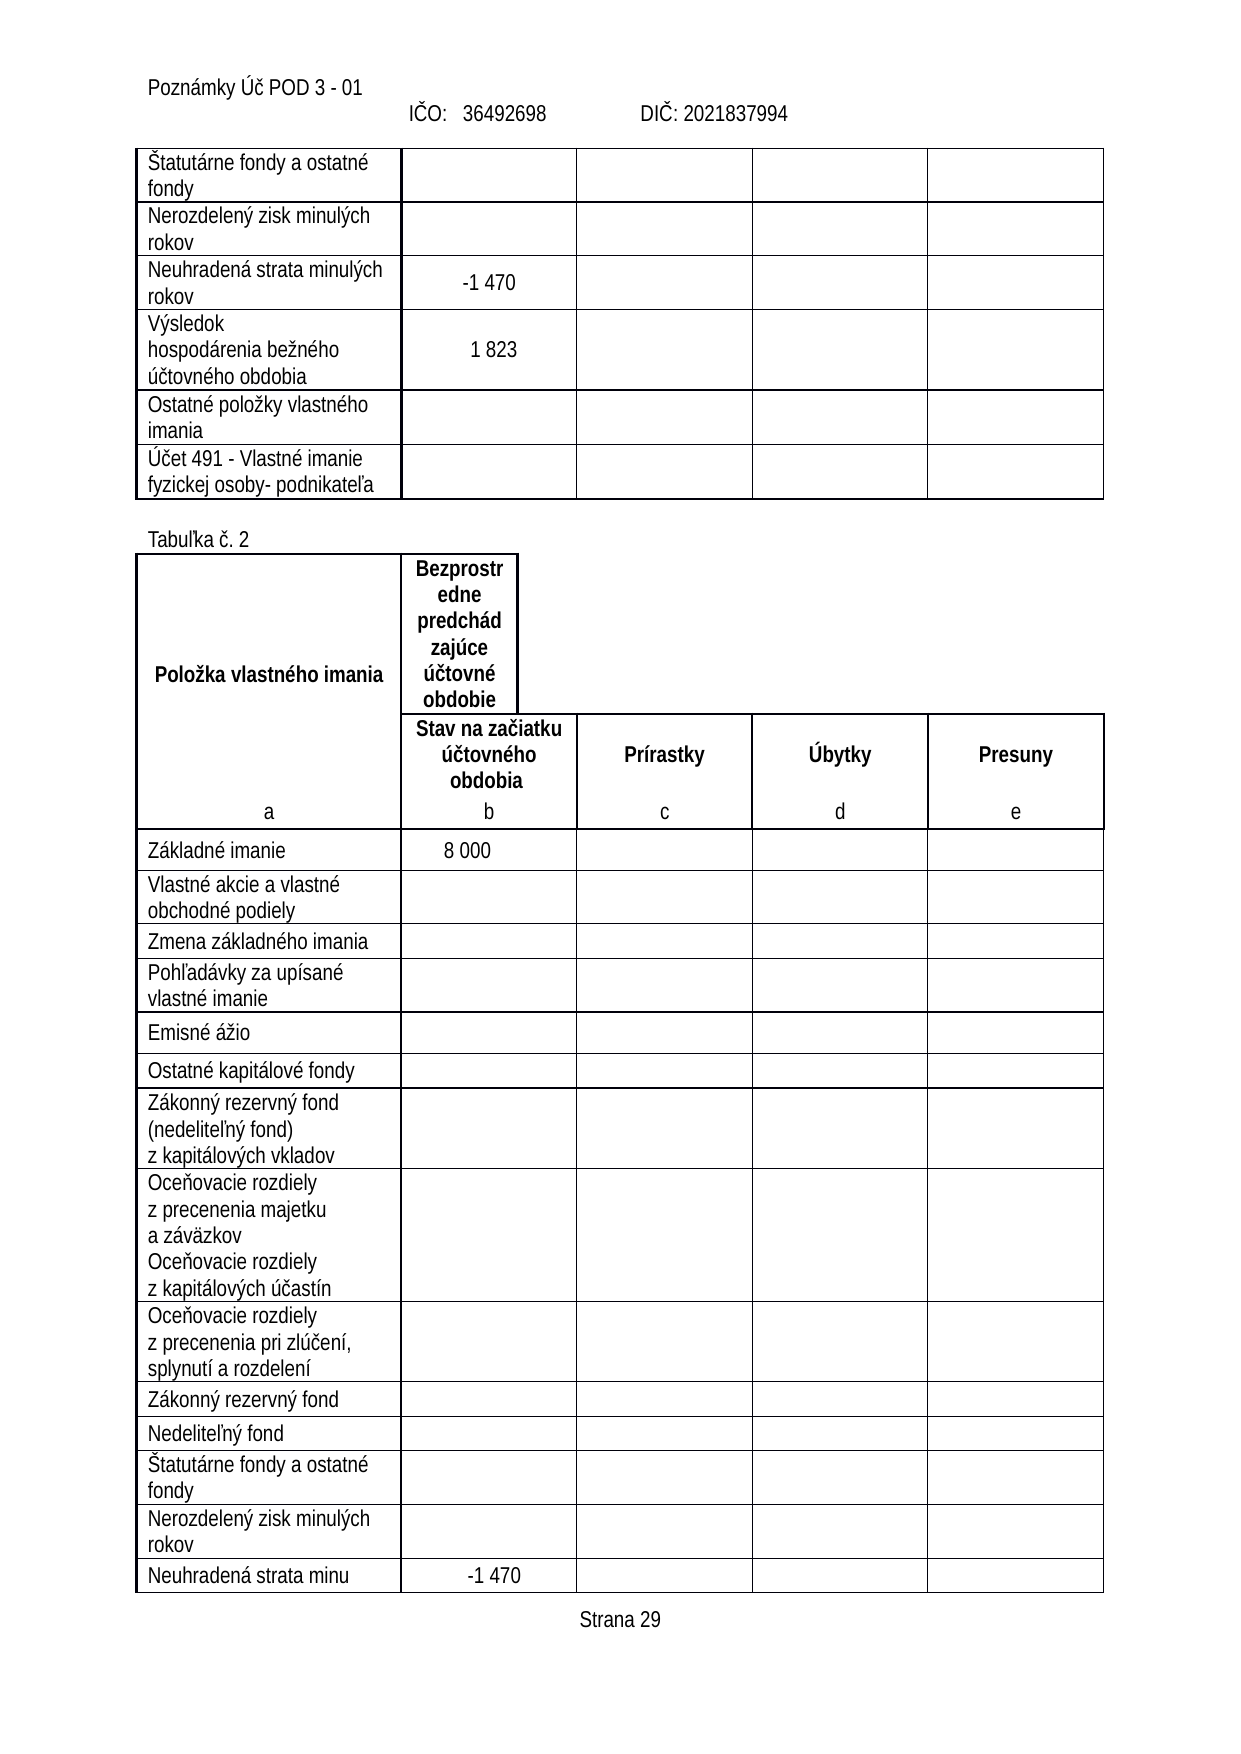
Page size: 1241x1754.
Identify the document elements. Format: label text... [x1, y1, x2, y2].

table_cell [402, 1089, 576, 1168]
table_cell [753, 1089, 927, 1168]
table_cell Vlastné akcie a vlastné obchodné podiely [138, 871, 400, 923]
table_cell [403, 203, 576, 255]
table_cell [928, 445, 1103, 498]
table_cell Pohľadávky za upísané vlastné imanie [138, 959, 400, 1011]
text Tabuľka č. 2 [148, 526, 1092, 552]
table_cell [403, 445, 576, 498]
table_cell [928, 310, 1103, 389]
table_cell Štatutárne fondy a ostatné fondy [138, 1451, 400, 1504]
table_cell [928, 924, 1103, 958]
table_cell [928, 203, 1103, 255]
table_cell [928, 1013, 1103, 1053]
table_cell Neuhradená strata minu [138, 1559, 400, 1592]
table_cell [577, 391, 752, 444]
table_cell [577, 310, 752, 389]
table_cell Emisné ážio [138, 1013, 400, 1053]
table_cell [577, 1013, 752, 1053]
table_cell [402, 1505, 576, 1557]
table_cell [753, 1248, 927, 1301]
table_cell Nedeliteľný fond [138, 1417, 400, 1450]
table_cell [402, 1302, 576, 1381]
table_cell [753, 445, 927, 498]
table_cell Neuhradená strata minulých rokov [138, 256, 400, 309]
table_cell [402, 924, 576, 958]
table_cell a [138, 794, 400, 828]
table_cell Oceňovacie rozdiely z precenenia majetku a záväzkov [138, 1169, 400, 1248]
table_cell [928, 1248, 1103, 1301]
table_cell [577, 1248, 752, 1301]
table_cell -1 470 [403, 256, 576, 309]
table_cell Stav na začiatku účtovného obdobia [402, 715, 576, 794]
table_cell Úbytky [753, 715, 927, 794]
table_cell Prírastky [578, 715, 751, 794]
table_cell [753, 1451, 927, 1504]
table_cell Ostatné položky vlastného imania [138, 391, 400, 444]
table_cell [928, 959, 1103, 1011]
table_cell Nerozdelený zisk minulých rokov [138, 1505, 400, 1557]
table_cell [753, 1169, 927, 1248]
table_cell [577, 1559, 752, 1592]
table_cell Oceňovacie rozdiely z kapitálových účastín [138, 1248, 400, 1301]
table_cell [753, 1417, 927, 1450]
table_cell Nerozdelený zisk minulých rokov [138, 203, 400, 255]
table_cell -1 470 [402, 1559, 576, 1592]
table_header [519, 553, 1104, 713]
table_cell [928, 830, 1103, 869]
table_cell [577, 1302, 752, 1381]
table_cell Ostatné kapitálové fondy [138, 1054, 400, 1087]
table_cell Zákonný rezervný fond [138, 1382, 400, 1416]
table_cell [402, 1451, 576, 1504]
table_cell [753, 1013, 927, 1053]
table_cell Zákonný rezervný fond (nedeliteľný fond) z kapitálových vkladov [138, 1089, 400, 1168]
table_cell [928, 1451, 1103, 1504]
table_cell [577, 924, 752, 958]
table_cell [403, 391, 576, 444]
table_cell Výsledok hospodárenia bežného účtovného obdobia [138, 310, 400, 389]
table_cell Presuny [929, 715, 1103, 794]
table_cell [402, 959, 576, 1011]
table_cell [928, 1169, 1103, 1248]
table_cell [928, 1382, 1103, 1416]
table_cell [928, 871, 1103, 923]
table_cell Štatutárne fondy a ostatné fondy [138, 149, 400, 201]
table_cell [928, 1054, 1103, 1087]
table_cell [577, 1382, 752, 1416]
table_cell [928, 1417, 1103, 1450]
table_cell [753, 149, 927, 201]
table_cell b [402, 794, 576, 828]
table_cell c [578, 794, 751, 828]
table_cell [928, 1559, 1103, 1592]
table_cell [753, 256, 927, 309]
table_cell [753, 830, 927, 869]
table_cell d [753, 794, 927, 828]
table_cell [402, 1382, 576, 1416]
table_header Položka vlastného imania [138, 555, 400, 794]
table_header Bezprostredne predchádzajúce účtovné obdobie [402, 555, 516, 713]
table_cell [928, 149, 1103, 201]
table_cell [577, 256, 752, 309]
table_cell [577, 871, 752, 923]
table_cell [577, 1505, 752, 1557]
table_cell [402, 1013, 576, 1053]
table_cell [753, 203, 927, 255]
table_cell [753, 1559, 927, 1592]
table_cell [577, 959, 752, 1011]
table_cell [577, 445, 752, 498]
table_cell 8 000 [402, 830, 576, 869]
table_cell [577, 830, 752, 869]
table_cell [928, 1089, 1103, 1168]
table_cell [753, 871, 927, 923]
table_cell [403, 149, 576, 201]
table_cell [402, 1169, 576, 1248]
table_cell 1 823 [403, 310, 576, 389]
table_cell [753, 1054, 927, 1087]
table_cell Oceňovacie rozdiely z precenenia pri zlúčení, splynutí a rozdelení [138, 1302, 400, 1381]
table_cell [753, 310, 927, 389]
table_cell [577, 1451, 752, 1504]
table_cell Zmena základného imania [138, 924, 400, 958]
table_cell [577, 203, 752, 255]
table_cell Účet 491 - Vlastné imanie fyzickej osoby- podnikateľa [138, 445, 400, 498]
table_cell [753, 1505, 927, 1557]
table_cell Základné imanie [138, 830, 400, 869]
table_cell [402, 1054, 576, 1087]
table_cell e [929, 794, 1103, 828]
table_cell [577, 1417, 752, 1450]
table_cell [928, 391, 1103, 444]
table_cell [753, 1382, 927, 1416]
table_cell [402, 1417, 576, 1450]
table_cell [928, 256, 1103, 309]
table_cell [577, 1054, 752, 1087]
table_cell [577, 149, 752, 201]
table_cell [577, 1089, 752, 1168]
table_cell [402, 871, 576, 923]
table_cell [753, 924, 927, 958]
table_cell [402, 1248, 576, 1301]
table_cell [928, 1505, 1103, 1557]
table_cell [577, 1169, 752, 1248]
table_cell [753, 1302, 927, 1381]
table_cell [928, 1302, 1103, 1381]
table_cell [753, 391, 927, 444]
table_cell [753, 959, 927, 1011]
